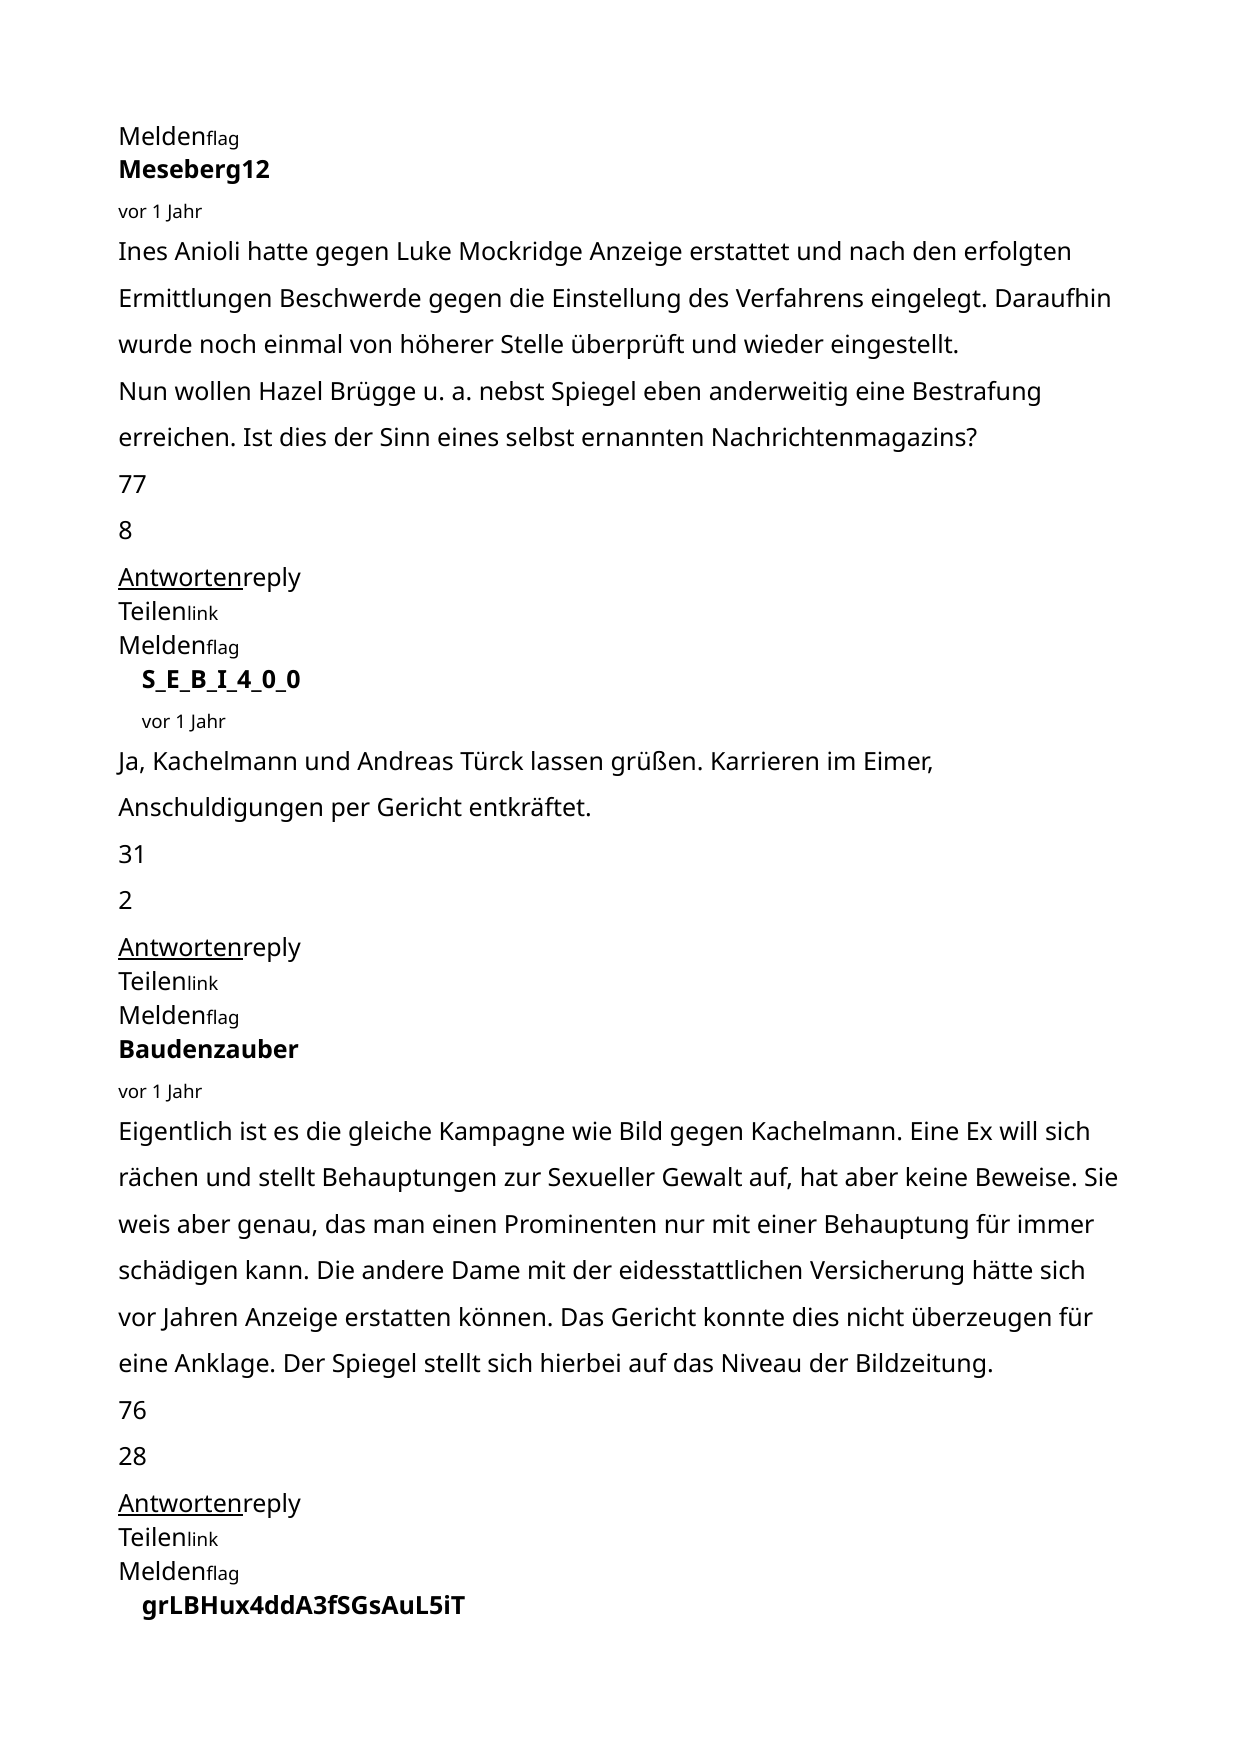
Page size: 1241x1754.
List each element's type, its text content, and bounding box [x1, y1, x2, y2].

text 76 [118, 1392, 1122, 1427]
text Ja, Kachelmann und Andreas Türck lassen grüßen. Karrieren im Eimer, Anschuldigungen per Gericht entkräftet. [118, 743, 1122, 824]
text 31 [118, 836, 1122, 870]
text Teilenlink [118, 963, 1122, 998]
text Antwortenreply [118, 1486, 1122, 1520]
text 28 [118, 1439, 1122, 1473]
text Meldenflag [118, 1554, 1122, 1588]
text vor 1 Jahr [142, 708, 1117, 734]
text 2 [118, 883, 1122, 917]
text Meseberg12 [118, 152, 1114, 186]
text Eigentlich ist es die gleiche Kampagne wie Bild gegen Kachelmann. Eine Ex will sich rächen und stellt Behauptungen zur Sexueller Gewalt auf, hat aber keine Beweise. Sie weis aber genau, das man einen Prominenten nur mit einer Behauptung für immer schädigen kann. Die andere Dame mit der eidesstattlichen Versicherung hätte sich vor Jahren Anzeige erstatten können. Das Gericht konnte dies nicht überzeugen für eine Anklage. Der Spiegel stellt sich hierbei auf das Niveau der Bildzeitung. [118, 1113, 1122, 1380]
text Ines Anioli hatte gegen Luke Mockridge Anzeige erstattet und nach den erfolgten Ermittlungen Beschwerde gegen die Einstellung des Verfahrens eingelegt. Daraufhin wurde noch einmal von höherer Stelle überprüft und wieder eingestellt. Nun wollen Hazel Brügge u. a. nebst Spiegel eben anderweitig eine Bestrafung erreichen. Ist dies der Sinn eines selbst ernannten Nachrichtenmagazins? [118, 234, 1122, 454]
text Meldenflag [118, 628, 1122, 662]
text vor 1 Jahr [118, 199, 1117, 224]
text vor 1 Jahr [118, 1078, 1117, 1104]
text Teilenlink [118, 594, 1122, 628]
text Antwortenreply [118, 929, 1122, 963]
text Meldenflag [118, 118, 1122, 152]
text 8 [118, 513, 1122, 547]
text 77 [118, 466, 1122, 501]
text Baudenzauber [118, 1032, 1114, 1066]
text S_E_B_I_4_0_0 [142, 662, 1114, 696]
text Antwortenreply [118, 559, 1122, 594]
text Teilenlink [118, 1520, 1122, 1554]
text grLBHux4ddA3fSGsAuL5iT [142, 1588, 1114, 1622]
text Meldenflag [118, 998, 1122, 1032]
